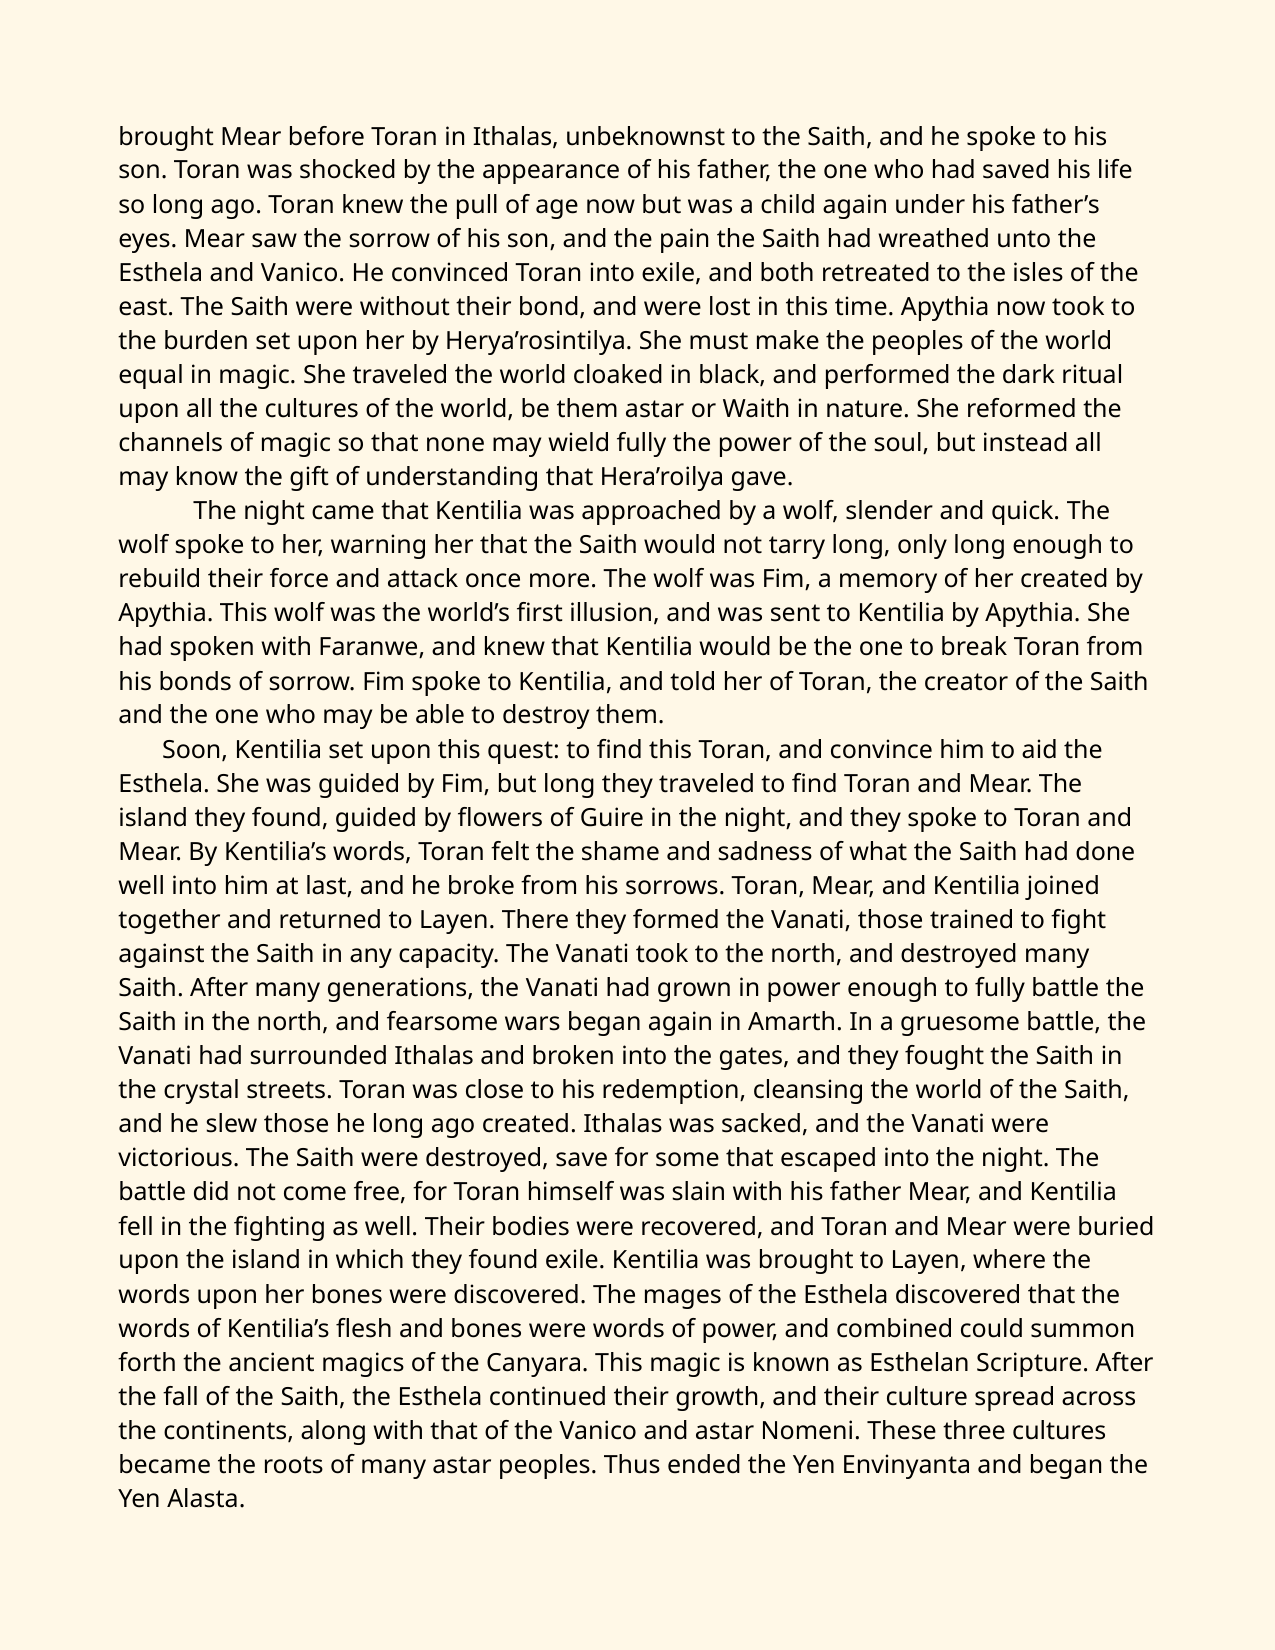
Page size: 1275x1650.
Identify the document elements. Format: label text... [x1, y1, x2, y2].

text The night came that Kentilia was approached by a wolf, slender and quick. The wolf spoke to her, warning her that the Saith would not tarry long, only long enough to rebuild their force and attack once more. The wolf was Fim, a memory of her created by Apythia. This wolf was the world’s first illusion, and was sent to Kentilia by Apythia. She had spoken with Faranwe, and knew that Kentilia would be the one to break Toran from his bonds of sorrow. Fim spoke to Kentilia, and told her of Toran, the creator of the Saith and the one who may be able to destroy them. [118, 493, 1157, 731]
text Soon, Kentilia set upon this quest: to find this Toran, and convince him to aid the Esthela. She was guided by Fim, but long they traveled to find Toran and Mear. The island they found, guided by flowers of Guire in the night, and they spoke to Toran and Mear. By Kentilia’s words, Toran felt the shame and sadness of what the Saith had done well into him at last, and he broke from his sorrows. Toran, Mear, and Kentilia joined together and returned to Layen. There they formed the Vanati, those trained to fight against the Saith in any capacity. The Vanati took to the north, and destroyed many Saith. After many generations, the Vanati had grown in power enough to fully battle the Saith in the north, and fearsome wars began again in Amarth. In a gruesome battle, the Vanati had surrounded Ithalas and broken into the gates, and they fought the Saith in the crystal streets. Toran was close to his redemption, cleansing the world of the Saith, and he slew those he long ago created. Ithalas was sacked, and the Vanati were victorious. The Saith were destroyed, save for some that escaped into the night. The battle did not come free, for Toran himself was slain with his father Mear, and Kentilia fell in the fighting as well. Their bodies were recovered, and Toran and Mear were buried upon the island in which they found exile. Kentilia was brought to Layen, where the words upon her bones were discovered. The mages of the Esthela discovered that the words of Kentilia’s flesh and bones were words of power, and combined could summon forth the ancient magics of the Canyara. This magic is known as Esthelan Scripture. After the fall of the Saith, the Esthela continued their growth, and their culture spread across the continents, along with that of the Vanico and astar Nomeni. These three cultures became the roots of many astar peoples. Thus ended the Yen Envinyanta and began the Yen Alasta. [118, 731, 1157, 1515]
text brought Mear before Toran in Ithalas, unbeknownst to the Saith, and he spoke to his son. Toran was shocked by the appearance of his father, the one who had saved his life so long ago. Toran knew the pull of age now but was a child again under his father’s eyes. Mear saw the sorrow of his son, and the pain the Saith had wreathed unto the Esthela and Vanico. He convinced Toran into exile, and both retreated to the isles of the east. The Saith were without their bond, and were lost in this time. Apythia now took to the burden set upon her by Herya’rosintilya. She must make the peoples of the world equal in magic. She traveled the world cloaked in black, and performed the dark ritual upon all the cultures of the world, be them astar or Waith in nature. She reformed the channels of magic so that none may wield fully the power of the soul, but instead all may know the gift of understanding that Hera’roilya gave. [118, 118, 1157, 493]
